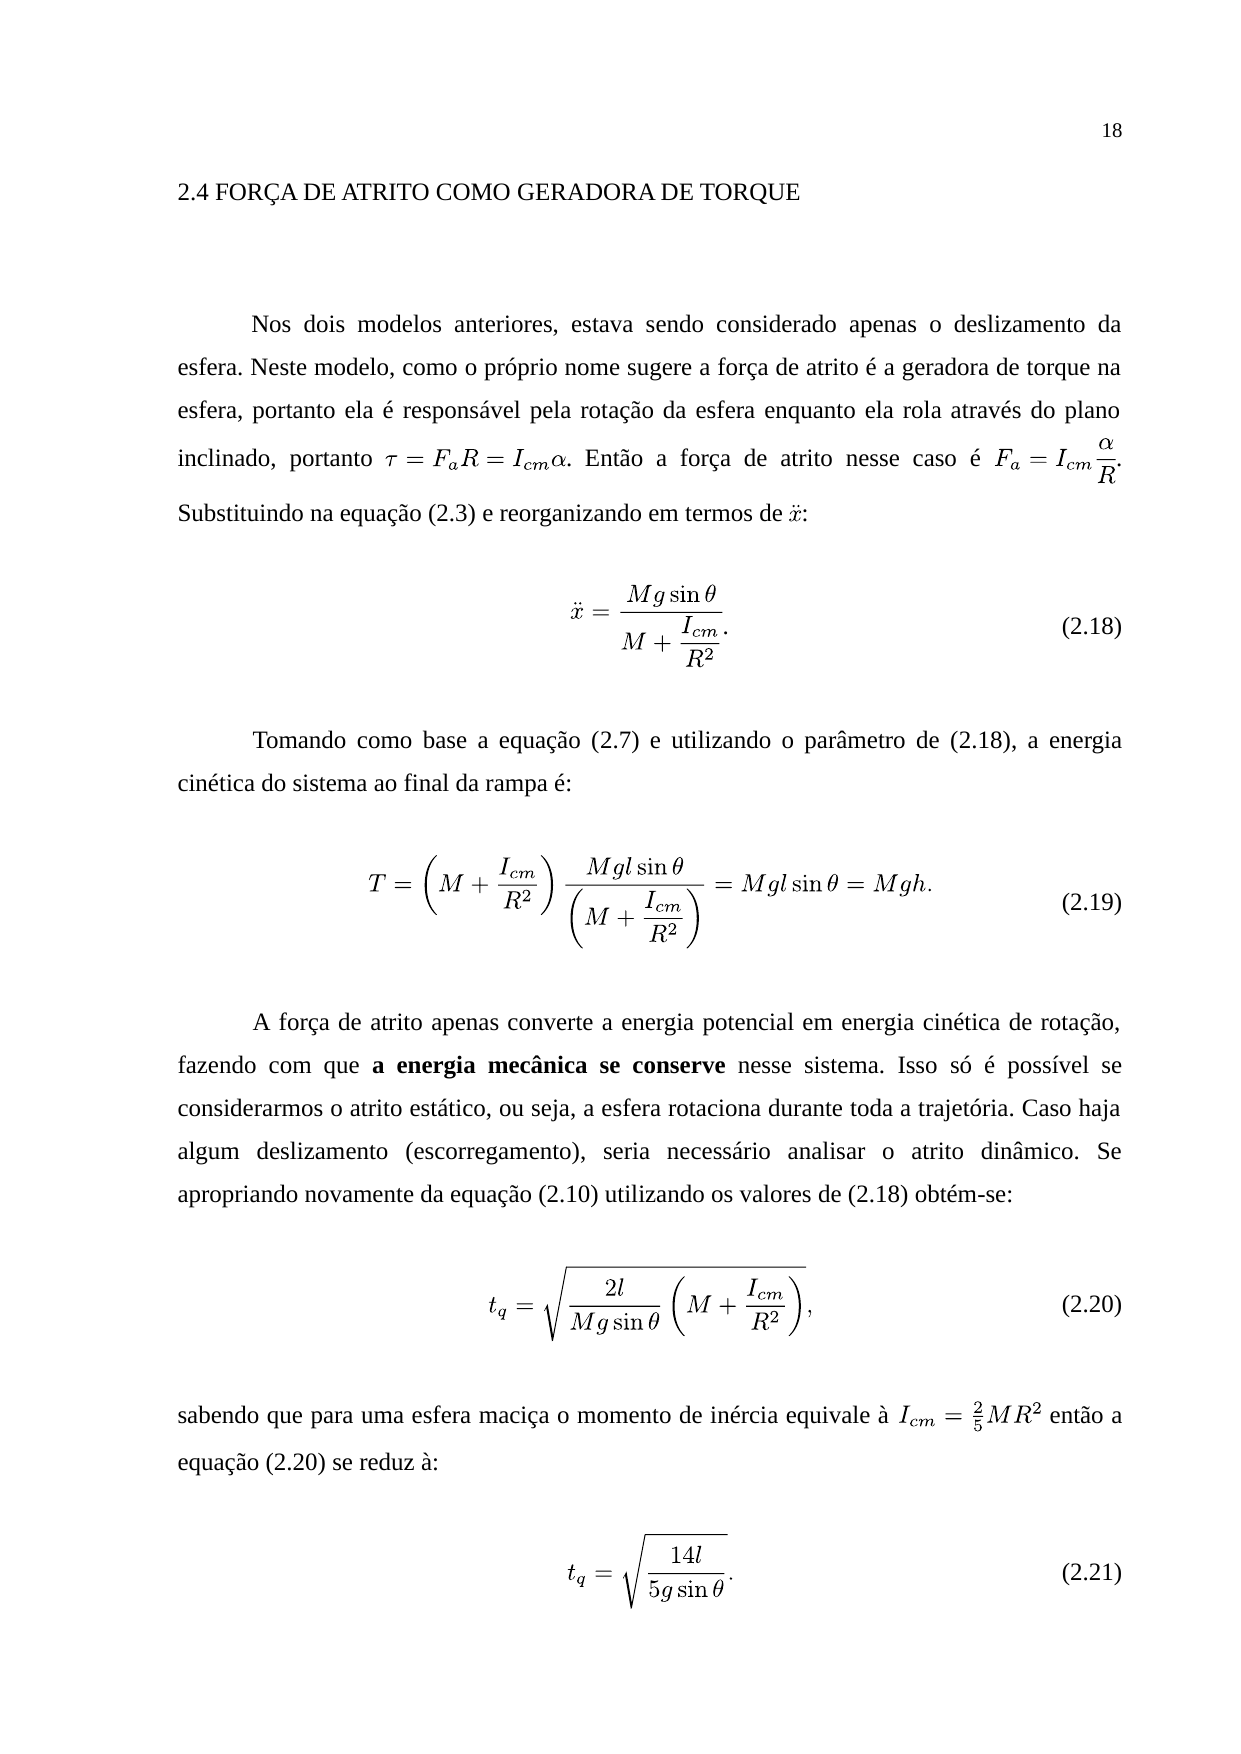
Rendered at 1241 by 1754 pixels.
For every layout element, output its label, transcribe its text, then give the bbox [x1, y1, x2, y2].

text [177, 584, 631, 667]
subtitle Força de atrito como geradora de Torque [177, 177, 1122, 206]
text Nos dois modelos anteriores, estava sendo considerado apenas o deslizamento da esfera. Neste modelo, como o próprio nome sugere a força de atrito é a geradora de torque na esfera, portanto ela é responsável pela rotação da esfera enquanto ela rola através do plano inclinado, portanto . Então a força de atrito nesse caso é . Substituindo na equação (2.3) e reorganizando em termos de : [177, 309, 1122, 527]
text sabendo que para uma esfera maciça o momento de inércia equivale à então a equação (2.20) se reduz à: [177, 1400, 1122, 1476]
text [177, 1266, 566, 1342]
text (2.19) [177, 854, 1122, 949]
text Tomando como base a equação (2.7) e utilizando o parâmetro de (2.18), a energia cinética do sistema ao final da rampa é: [177, 725, 1122, 797]
text (2.20) [553, 1266, 1122, 1342]
text A força de atrito apenas converte a energia potencial em energia cinética de rotação, fazendo com que a energia mecânica se conserve nesse sistema. Isso só é possível se considerarmos o atrito estático, ou seja, a esfera rotaciona durante toda a trajetória. Caso haja algum deslizamento (escorregamento), seria necessário analisar o atrito dinâmico. Se apropriando novamente da equação (2.10) utilizando os valores de (2.18) obtém-se: [177, 1007, 1122, 1208]
text . (2.18) [714, 584, 1122, 667]
text (2.21) [177, 1533, 1122, 1610]
